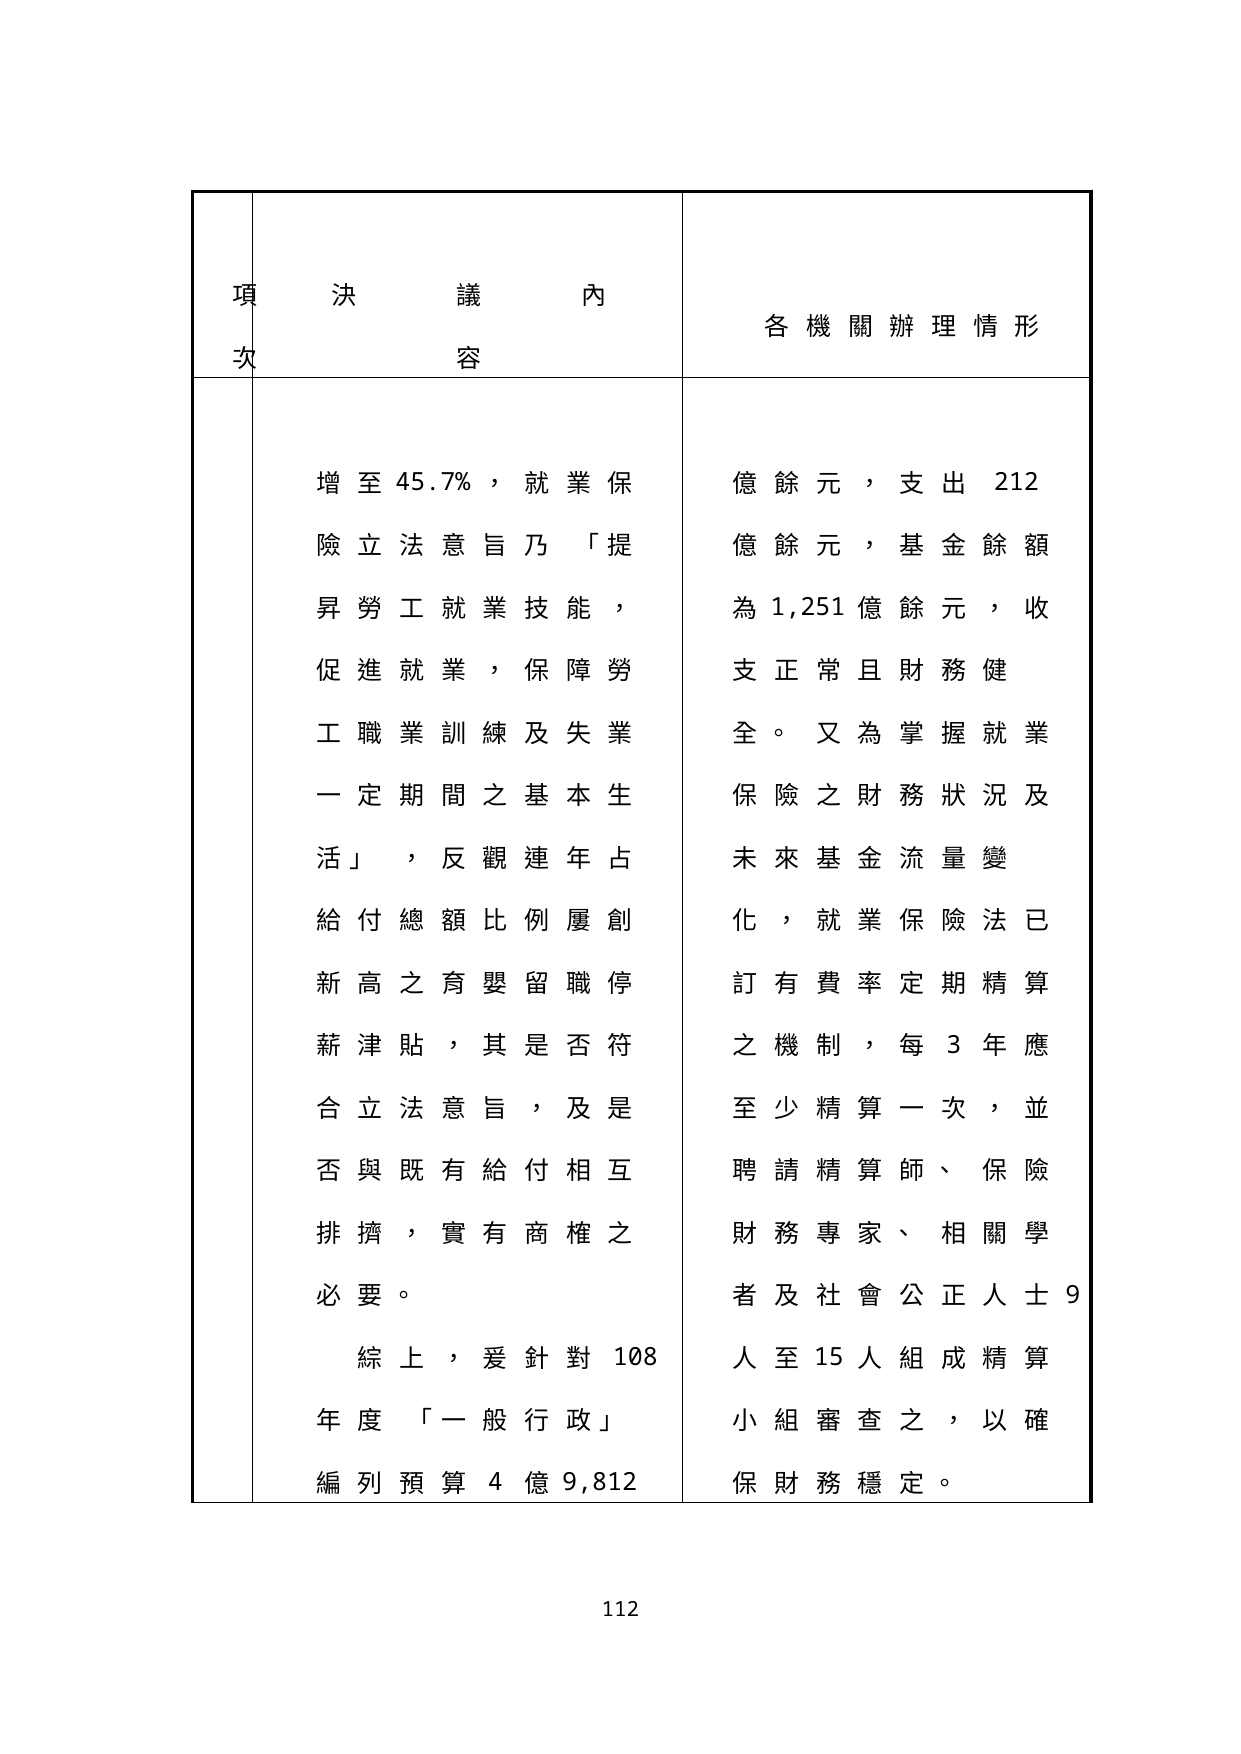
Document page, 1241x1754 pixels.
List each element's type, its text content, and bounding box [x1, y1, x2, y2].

table_cell 增至45.7%，就業保險立法意旨乃「提昇勞工就業技能，促進就業，保障勞工職業訓練及失業一定期間之基本生活」，反觀連年占給付總額比例屢創新高之育嬰留職停薪津貼，其是否符合立法意旨，及是否與既有給付相互排擠，實有商榷之必要。 綜上，爰針對108年度「一般行政」編列預算4億9,812 [253, 378, 682, 1502]
table_header 各機關辦理情形 [683, 193, 1089, 377]
table_cell 30. [194, 378, 252, 1502]
table_header 項次 [194, 193, 252, 377]
table_cell 億餘元，支出212億餘元，基金餘額為1,251億餘元，收支正常且財務健全。又為掌握就業保險之財務狀況及未來基金流量變化，就業保險法已訂有費率定期精算之機制，每3年應至少精算一次，並聘請精算師、保險財務專家、相關學者及社會公正人士9人至15人組成精算小組審查之，以確保財務穩定。 [683, 378, 1089, 1502]
table_header 決 議 內 容 [253, 193, 682, 377]
